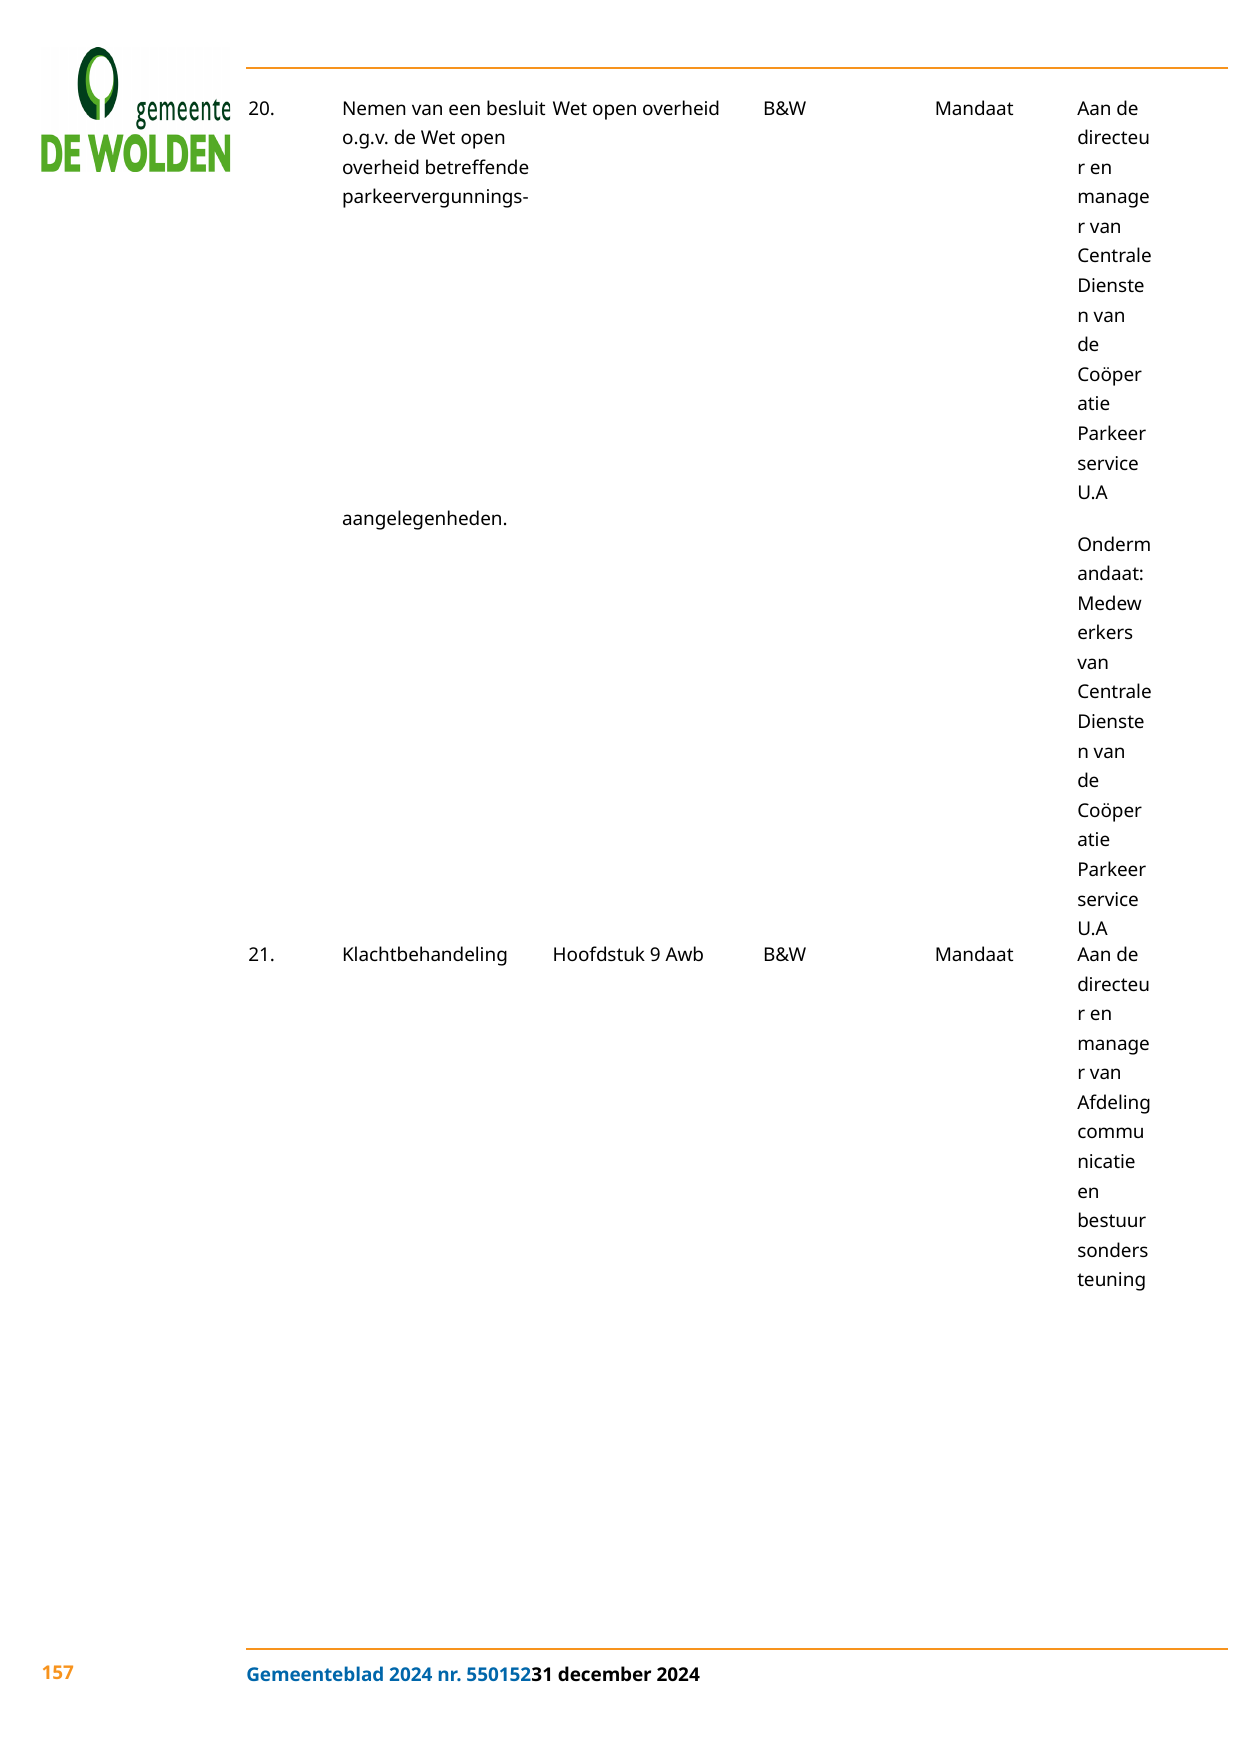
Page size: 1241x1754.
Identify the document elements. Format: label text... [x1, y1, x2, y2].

table_cell Mandaat [935, 95, 1077, 505]
table_cell [935, 531, 1077, 941]
table_cell [342, 1292, 552, 1318]
table_cell Nemen van een besluit o.g.v. de Wet open overheid betreffende parkeervergunnings- [342, 95, 552, 505]
table_cell [553, 1292, 763, 1318]
table_cell Hoofdstuk 9 Awb [553, 941, 763, 1292]
table_cell aangelegenheden. [342, 505, 552, 531]
table_cell [935, 1292, 1077, 1318]
table_cell [553, 505, 763, 531]
table_cell [248, 505, 342, 531]
table_cell [553, 531, 763, 941]
table_cell 20. [248, 95, 342, 505]
picture [41, 47, 231, 172]
table_cell Aan de directeur en manager van Afdeling communicatie en bestuursondersteuning [1077, 941, 1152, 1292]
table_cell B&W [763, 95, 934, 505]
table_cell [248, 1292, 342, 1318]
table_cell [763, 531, 934, 941]
table_cell [1077, 1292, 1152, 1318]
table_cell B&W [763, 941, 934, 1292]
table_cell Klachtbehandeling [342, 941, 552, 1292]
table_cell [763, 1292, 934, 1318]
table_cell Aan de directeur en manager van Centrale Diensten van de Coöperatie Parkeerservice U.A [1077, 95, 1152, 505]
table_cell [935, 505, 1077, 531]
table_cell 21. [248, 941, 342, 1292]
table_cell [1077, 505, 1152, 531]
table_cell Wet open overheid [553, 95, 763, 505]
table_cell Mandaat [935, 941, 1077, 1292]
table_cell [763, 505, 934, 531]
table_cell [342, 531, 552, 941]
table_cell [248, 531, 342, 941]
table_cell Ondermandaat: Medewerkers van Centrale Diensten van de Coöperatie Parkeerservice U.A [1077, 531, 1152, 941]
